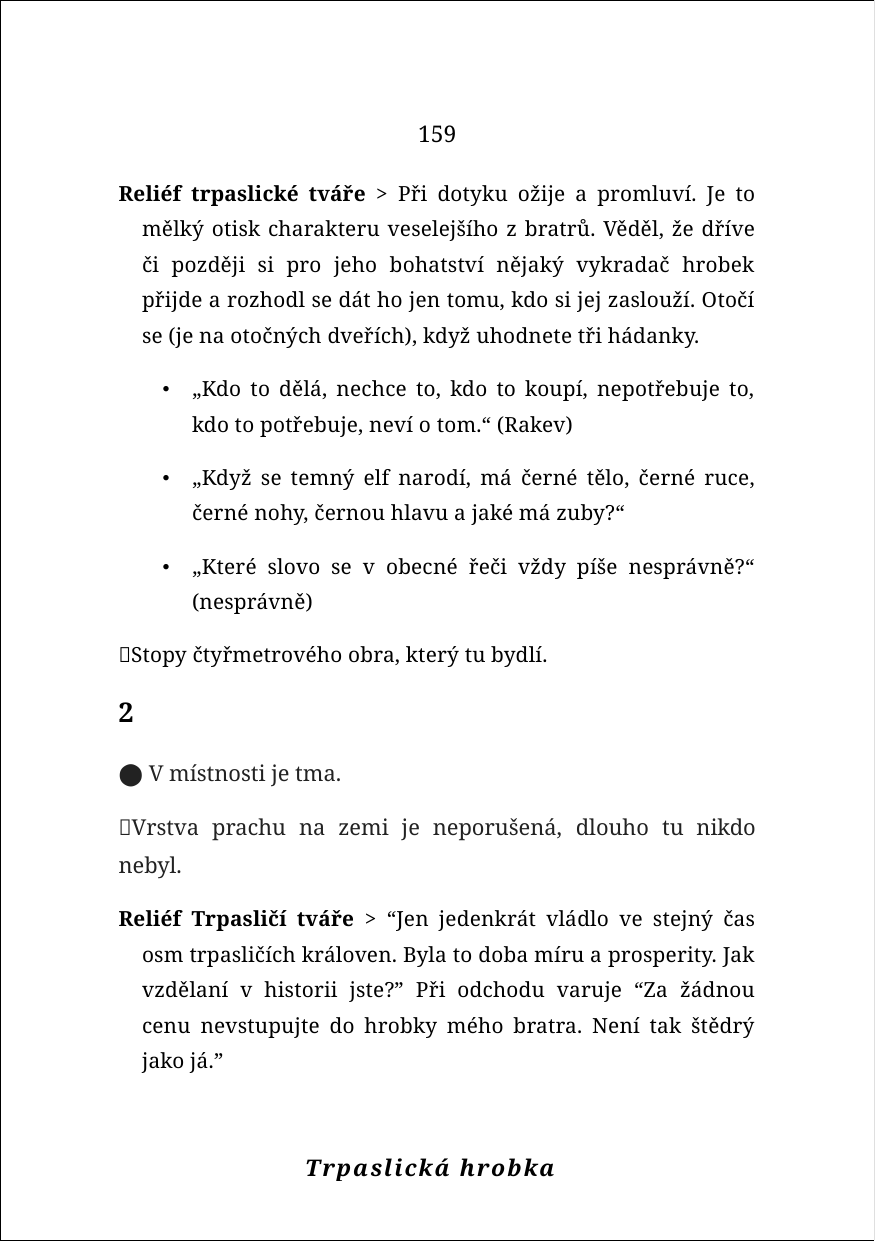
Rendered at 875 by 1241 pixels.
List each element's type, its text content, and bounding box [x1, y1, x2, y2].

text ⬤ V místnosti je tma. [118, 757, 756, 787]
list „Kdo to dělá, nechce to, kdo to koupí, nepotřebuje to, kdo to potřebuje, neví o tom.“ (Rakev) [162, 374, 756, 438]
list „Když se temný elf narodí, má černé tělo, černé ruce, černé nohy, černou hlavu a jaké má zuby?“ [162, 463, 756, 527]
text 👣Stopy čtyřmetrového obra, který tu bydlí. [118, 641, 756, 669]
text 2 [118, 694, 756, 731]
text 👣Vrstva prachu na zemi je neporušená, dlouho tu nikdo nebyl. [118, 812, 756, 879]
text Reliéf trpaslické tváře > Při dotyku ožije a promluví. Je to mělký otisk charakteru veselejšího z bratrů. Věděl, že dříve či později si pro jeho bohatství nějaký vykradač hrobek přijde a rozhodl se dát ho jen tomu, kdo si jej zaslouží. Otočí se (je na otočných dveřích), když uhodnete tři hádanky. [118, 179, 756, 349]
list „Které slovo se v obecné řeči vždy píše nesprávně?“ (nesprávně) [162, 552, 756, 616]
text Reliéf Trpasličí tváře > “Jen jedenkrát vládlo ve stejný čas osm trpasličích královen. Byla to doba míru a prosperity. Jak vzdělaní v historii jste?” Při odchodu varuje “Za žádnou cenu nevstupujte do hrobky mého bratra. Není tak štědrý jako já.” [118, 904, 756, 1075]
